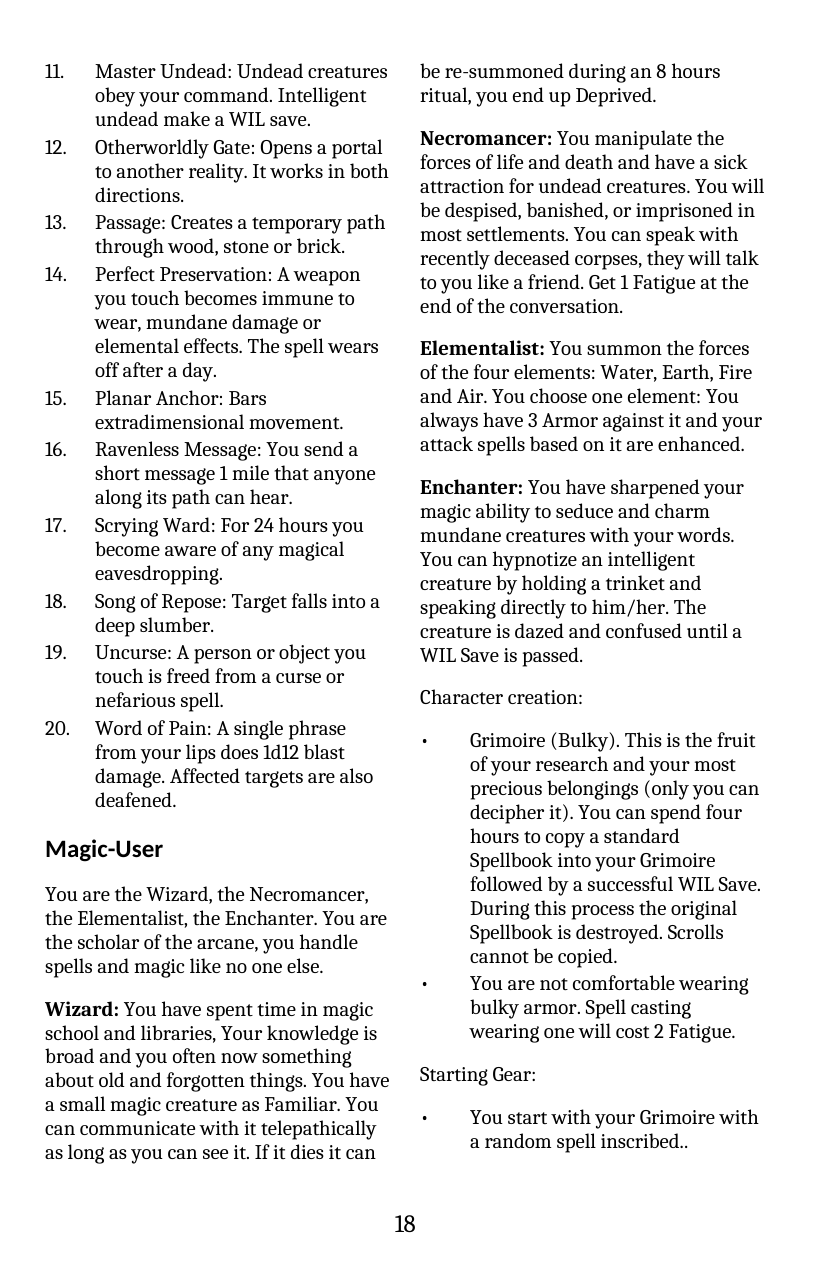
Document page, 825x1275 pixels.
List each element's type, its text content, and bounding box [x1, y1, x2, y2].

list Ravenless Message: You send a short message 1 mile that anyone along its path can hear. [45, 438, 390, 510]
text You are the Wizard, the Necromancer, the Elementalist, the Enchanter. You are the scholar of the arcane, you handle spells and magic like no one else. [45, 883, 390, 978]
text Elementalist: You summon the forces of the four elements: Water, Earth, Fire and Air. You choose one element: You always have 3 Armor against it and your attack spells based on it are enhanced. [420, 337, 765, 457]
text Necromancer: You manipulate the forces of life and death and have a sick attraction for undead creatures. You will be despised, banished, or imprisoned in most settlements. You can speak with recently deceased corpses, they will talk to you like a friend. Get 1 Fatigue at the end of the conversation. [420, 127, 765, 318]
list Uncurse: A person or object you touch is freed from a curse or nefarious spell. [45, 641, 390, 713]
text Character creation: [420, 686, 765, 710]
list Grimoire (Bulky). This is the fruit of your research and your most precious belongings (only you can decipher it). You can spend four hours to copy a standard Spellbook into your Grimoire followed by a successful WIL Save. During this process the original Spellbook is destroyed. Scrolls cannot be copied. [420, 729, 765, 968]
list Passage: Creates a temporary path through wood, stone or brick. [45, 211, 390, 259]
list Planar Anchor: Bars extradimensional movement. [45, 386, 390, 434]
text Enchanter: You have sharpened your magic ability to seduce and charm mundane creatures with your words. You can hypnotize an intelligent creature by holding a trinket and speaking directly to him/her. The creature is dazed and confused until a WIL Save is passed. [420, 476, 765, 667]
list Otherworldly Gate: Opens a portal to another reality. It works in both directions. [45, 136, 390, 207]
text Wizard: You have spent time in magic school and libraries, Your knowledge is broad and you often now something about old and forgotten things. You have a small magic creature as Familiar. You can communicate with it telepathically as long as you can see it. If it dies it can [45, 997, 390, 1165]
list Perfect Preservation: A weapon you touch becomes immune to wear, mundane damage or elemental effects. The spell wears off after a day. [45, 263, 390, 383]
list Scrying Ward: For 24 hours you become aware of any magical eavesdropping. [45, 514, 390, 586]
list Master Undead: Undead creatures obey your command. Intelligent undead make a WIL save. [45, 60, 390, 132]
list Song of Repose: Target falls into a deep slumber. [45, 589, 390, 637]
list You start with your Grimoire with a random spell inscribed.. [420, 1105, 765, 1153]
text be re-summoned during an 8 hours ritual, you end up Deprived. [420, 60, 765, 108]
list Word of Pain: A single phrase from your lips does 1d12 blast damage. Affected targets are also deafened. [45, 717, 390, 812]
subtitle Magic-User [45, 833, 390, 864]
text Starting Gear: [420, 1063, 765, 1087]
list You are not comfortable wearing bulky armor. Spell casting wearing one will cost 2 Fatigue. [420, 972, 765, 1044]
